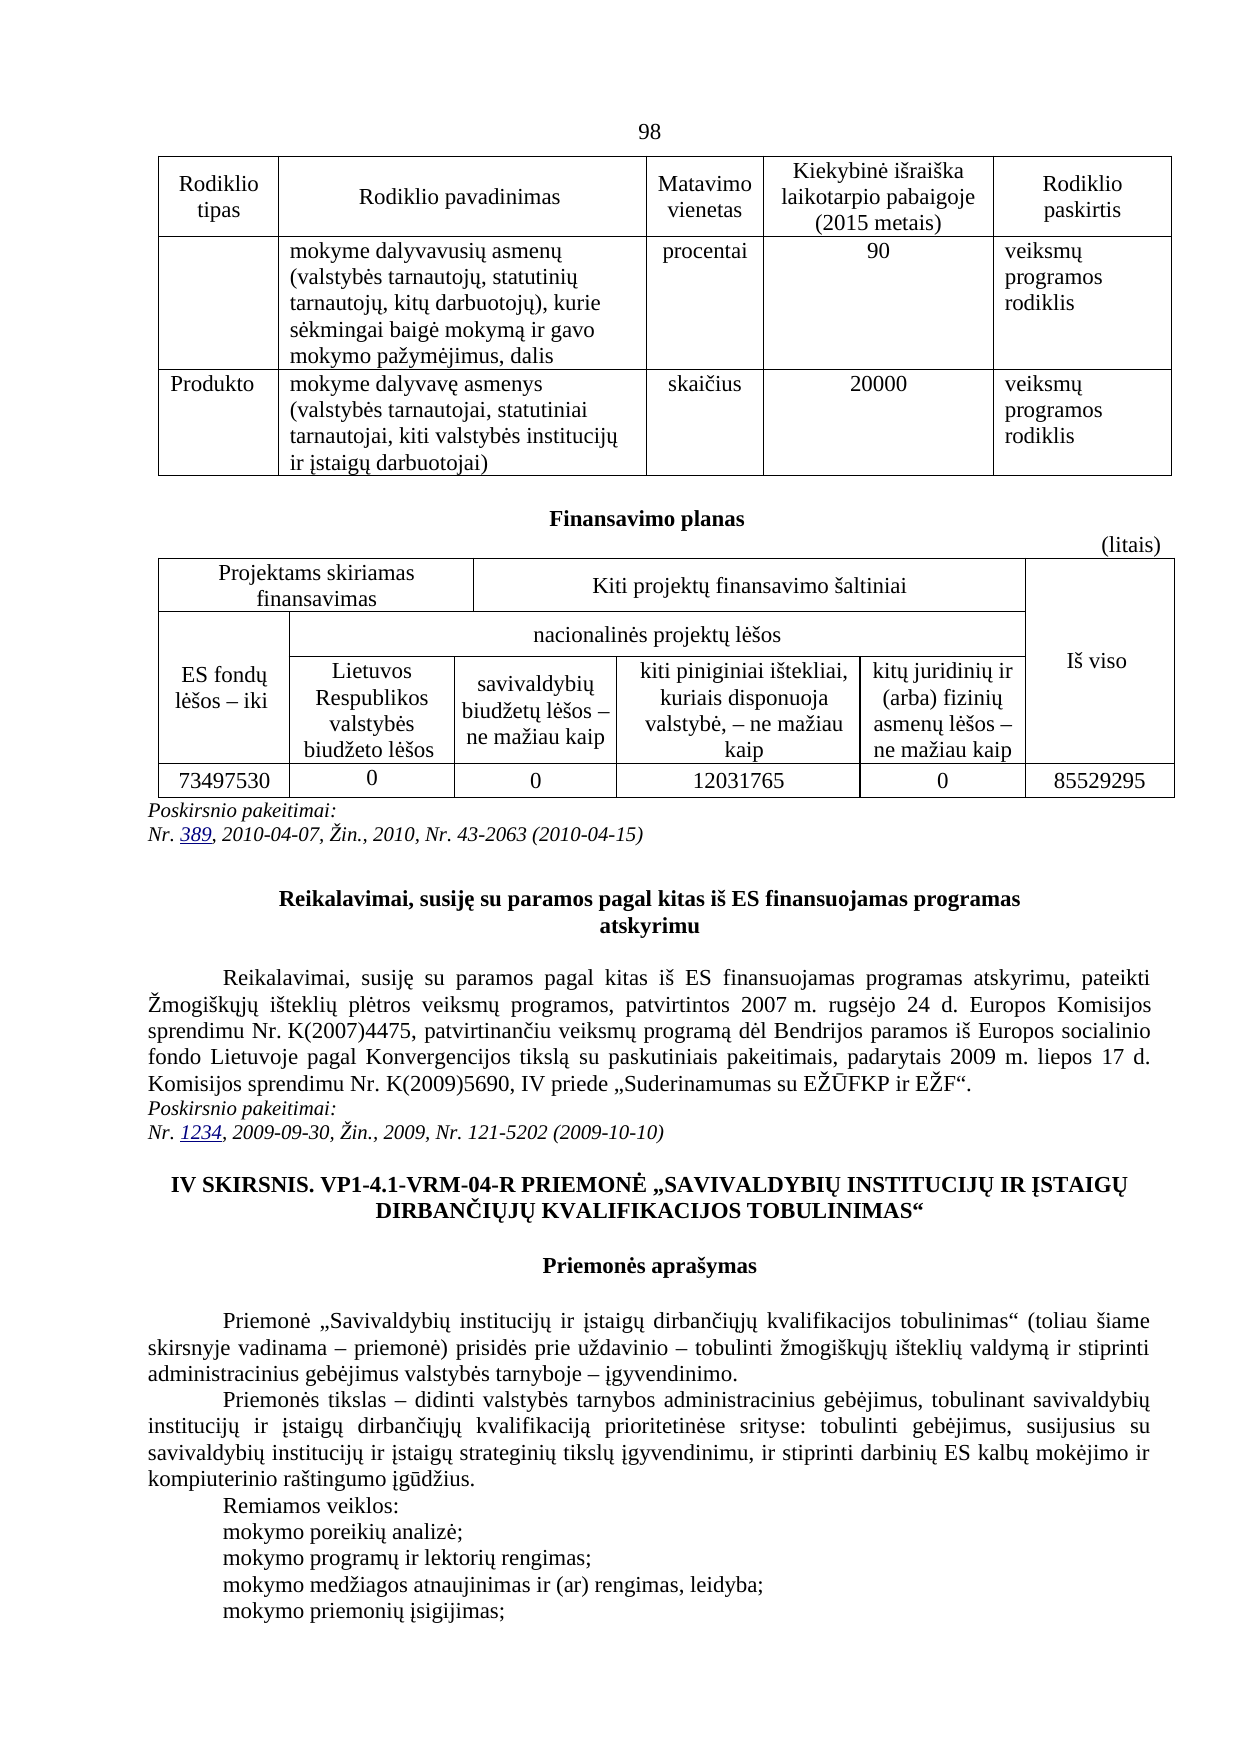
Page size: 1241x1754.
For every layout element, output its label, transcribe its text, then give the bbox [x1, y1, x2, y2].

table_cell 0 [290, 764, 454, 797]
text mokymo poreikių analizė; [148, 1518, 1152, 1544]
table_header Rodiklio pavadinimas [279, 157, 646, 236]
table_header Rodiklio tipas [159, 157, 278, 236]
table_header Iš viso [1026, 559, 1174, 763]
text Finansavimo planas [148, 505, 1152, 531]
text Remiamos veiklos: [148, 1492, 1152, 1518]
text Priemonė „Savivaldybių institucijų ir įstaigų dirbančiųjų kvalifikacijos tobulinimas“ (toliau šiame skirsnyje vadinama – priemonė) prisidės prie uždavinio – tobulinti žmogiškųjų išteklių valdymą ir stiprinti administracinius gebėjimus valstybės tarnyboje – įgyvendinimo. [148, 1307, 1152, 1386]
table_header Rodiklio paskirtis [994, 157, 1171, 236]
table_header Projektams skiriamas finansavimas [159, 559, 473, 611]
table_header Kiti projektų finansavimo šaltiniai [474, 559, 1025, 611]
table_cell mokyme dalyvavusių asmenų (valstybės tarnautojų, statutinių tarnautojų, kitų darbuotojų), kurie sėkmingai baigė mokymą ir gavo mokymo pažymėjimus, dalis [279, 237, 646, 368]
text mokymo priemonių įsigijimas; [148, 1597, 1152, 1623]
text mokymo programų ir lektorių rengimas; [148, 1544, 1152, 1571]
table_cell veiksmų programos rodiklis [994, 370, 1171, 475]
table_cell mokyme dalyvavę asmenys (valstybės tarnautojai, statutiniai tarnautojai, kiti valstybės institucijų ir įstaigų darbuotojai) [279, 370, 646, 475]
table_header Matavimo vienetas [647, 157, 763, 236]
table_cell savivaldybių biudžetų lėšos – ne mažiau kaip [455, 657, 616, 763]
text (litais) [148, 531, 1161, 557]
text Reikalavimai, susiję su paramos pagal kitas iš ES finansuojamas programas atskyrimu [148, 885, 1152, 938]
table_cell skaičius [647, 370, 763, 475]
text Reikalavimai, susiję su paramos pagal kitas iš ES finansuojamas programas atskyrimu, pateikti Žmogiškųjų išteklių plėtros veiksmų programos, patvirtintos 2007 m. rugsėjo 24 d. Europos Komisijos sprendimu Nr. K(2007)4475, patvirtinančiu veiksmų programą dėl Bendrijos paramos iš Europos socialinio fondo Lietuvoje pagal Konvergencijos tikslą su paskutiniais pakeitimais, padarytais 2009 m. liepos 17 d. Komisijos sprendimu Nr. K(2009)5690, IV priede „Suderinamumas su EŽŪFKP ir EŽF“. [148, 964, 1152, 1096]
table_cell kiti piniginiai ištekliai, kuriais disponuoja valstybė, – ne mažiau kaip [617, 657, 859, 763]
text Poskirsnio pakeitimai: [148, 1096, 1152, 1120]
text mokymo medžiagos atnaujinimas ir (ar) rengimas, leidyba; [148, 1571, 1152, 1597]
text Poskirsnio pakeitimai: [148, 798, 1152, 822]
text Priemonės tikslas – didinti valstybės tarnybos administracinius gebėjimus, tobulinant savivaldybių institucijų ir įstaigų dirbančiųjų kvalifikaciją prioritetinėse srityse: tobulinti gebėjimus, susijusius su savivaldybių institucijų ir įstaigų strateginių tikslų įgyvendinimu, ir stiprinti darbinių ES kalbų mokėjimo ir kompiuterinio raštingumo įgūdžius. [148, 1386, 1152, 1492]
table_cell 0 [455, 764, 616, 797]
text Nr. 389, 2010-04-07, Žin., 2010, Nr. 43-2063 (2010-04-15) [148, 822, 1152, 846]
table_cell Produkto [159, 370, 278, 475]
subtitle IV SKIRSNIS. VP1-4.1-VRM-04-R PRIEMONĖ „SAVIVALDYBIŲ INSTITUCIJŲ IR ĮSTAIGŲ DIRBANČIŲJŲ KVALIFIKACIJOS TOBULINIMAS“ [148, 1171, 1152, 1223]
table_cell 0 [861, 764, 1025, 797]
table_cell nacionalinės projektų lėšos [290, 612, 1025, 656]
table_cell ES fondų lėšos – iki [159, 612, 289, 763]
table_cell 20000 [764, 370, 993, 475]
table_header Kiekybinė išraiška laikotarpio pabaigoje (2015 metais) [764, 157, 993, 236]
table_cell 90 [764, 237, 993, 368]
table_cell 73497530 [159, 764, 289, 797]
table_cell 85529295 [1026, 764, 1174, 797]
table_cell procentai [647, 237, 763, 368]
table_cell [159, 237, 278, 368]
text Priemonės aprašymas [148, 1252, 1152, 1278]
text Nr. 1234, 2009-09-30, Žin., 2009, Nr. 121-5202 (2009-10-10) [148, 1120, 1152, 1144]
table_cell kitų juridinių ir (arba) fizinių asmenų lėšos – ne mažiau kaip [861, 657, 1025, 763]
table_cell Lietuvos Respublikos valstybės biudžeto lėšos [290, 657, 454, 763]
table_cell 12031765 [617, 764, 859, 797]
table_cell veiksmų programos rodiklis [994, 237, 1171, 368]
